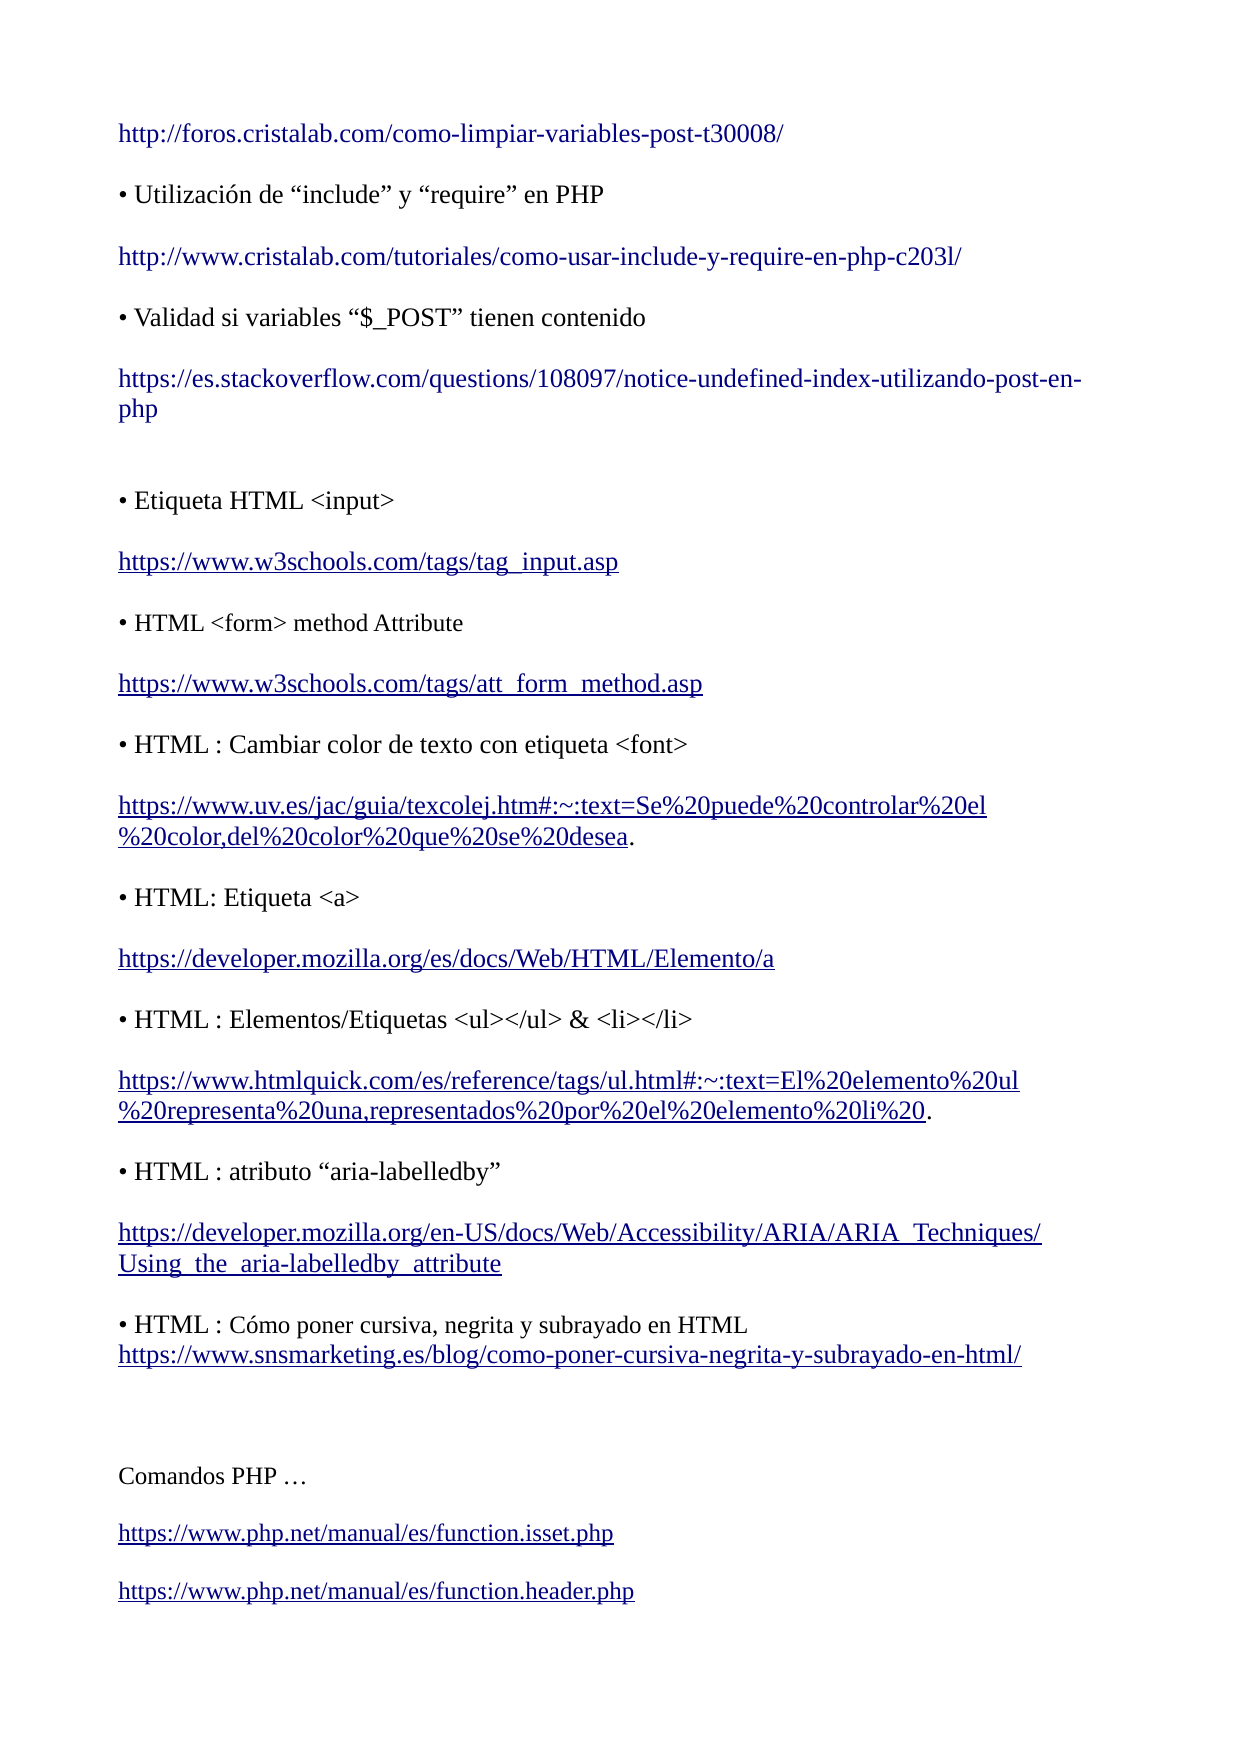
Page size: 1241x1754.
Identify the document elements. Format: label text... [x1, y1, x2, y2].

text http://foros.cristalab.com/como-limpiar-variables-post-t30008/ [118, 118, 1122, 149]
text https://www.w3schools.com/tags/tag_input.asp [118, 545, 1122, 576]
text https://developer.mozilla.org/en-US/docs/Web/Accessibility/ARIA/ARIA_Techniques/Using_the_aria-labelledby_attribute [118, 1217, 1122, 1278]
text • Etiqueta HTML <input> [118, 484, 1122, 515]
text • HTML <form> method Attribute [118, 606, 1122, 637]
text https://es.stackoverflow.com/questions/108097/notice-undefined-index-utilizando-post-en-php [118, 362, 1122, 423]
text https://www.htmlquick.com/es/reference/tags/ul.html#:~:text=El%20elemento%20ul%20representa%20una,representados%20por%20el%20elemento%20li%20. [118, 1064, 1122, 1125]
text https://www.php.net/manual/es/function.header.php [118, 1576, 1122, 1605]
text https://www.uv.es/jac/guia/texcolej.htm#:~:text=Se%20puede%20controlar%20el%20color,del%20color%20que%20se%20desea. [118, 789, 1122, 851]
text https://www.w3schools.com/tags/att_form_method.asp [118, 667, 1122, 698]
text • Utilización de “include” y “require” en PHP [118, 179, 1122, 210]
text • Validad si variables “$_POST” tienen contenido [118, 301, 1122, 332]
text http://www.cristalab.com/tutoriales/como-usar-include-y-require-en-php-c203l/ [118, 240, 1122, 271]
text https://www.php.net/manual/es/function.isset.php [118, 1518, 1122, 1547]
text https://www.snsmarketing.es/blog/como-poner-cursiva-negrita-y-subrayado-en-html/ [118, 1339, 1122, 1369]
text https://developer.mozilla.org/es/docs/Web/HTML/Elemento/a [118, 942, 1122, 973]
text • HTML : Cómo poner cursiva, negrita y subrayado en HTML [118, 1308, 1122, 1339]
text • HTML : Cambiar color de texto con etiqueta <font> [118, 728, 1122, 759]
text • HTML : atributo “aria-labelledby” [118, 1156, 1122, 1186]
text • HTML: Etiqueta <a> [118, 881, 1122, 912]
text Comandos PHP … [118, 1461, 1122, 1490]
text • HTML : Elementos/Etiquetas <ul></ul> & <li></li> [118, 1003, 1122, 1034]
